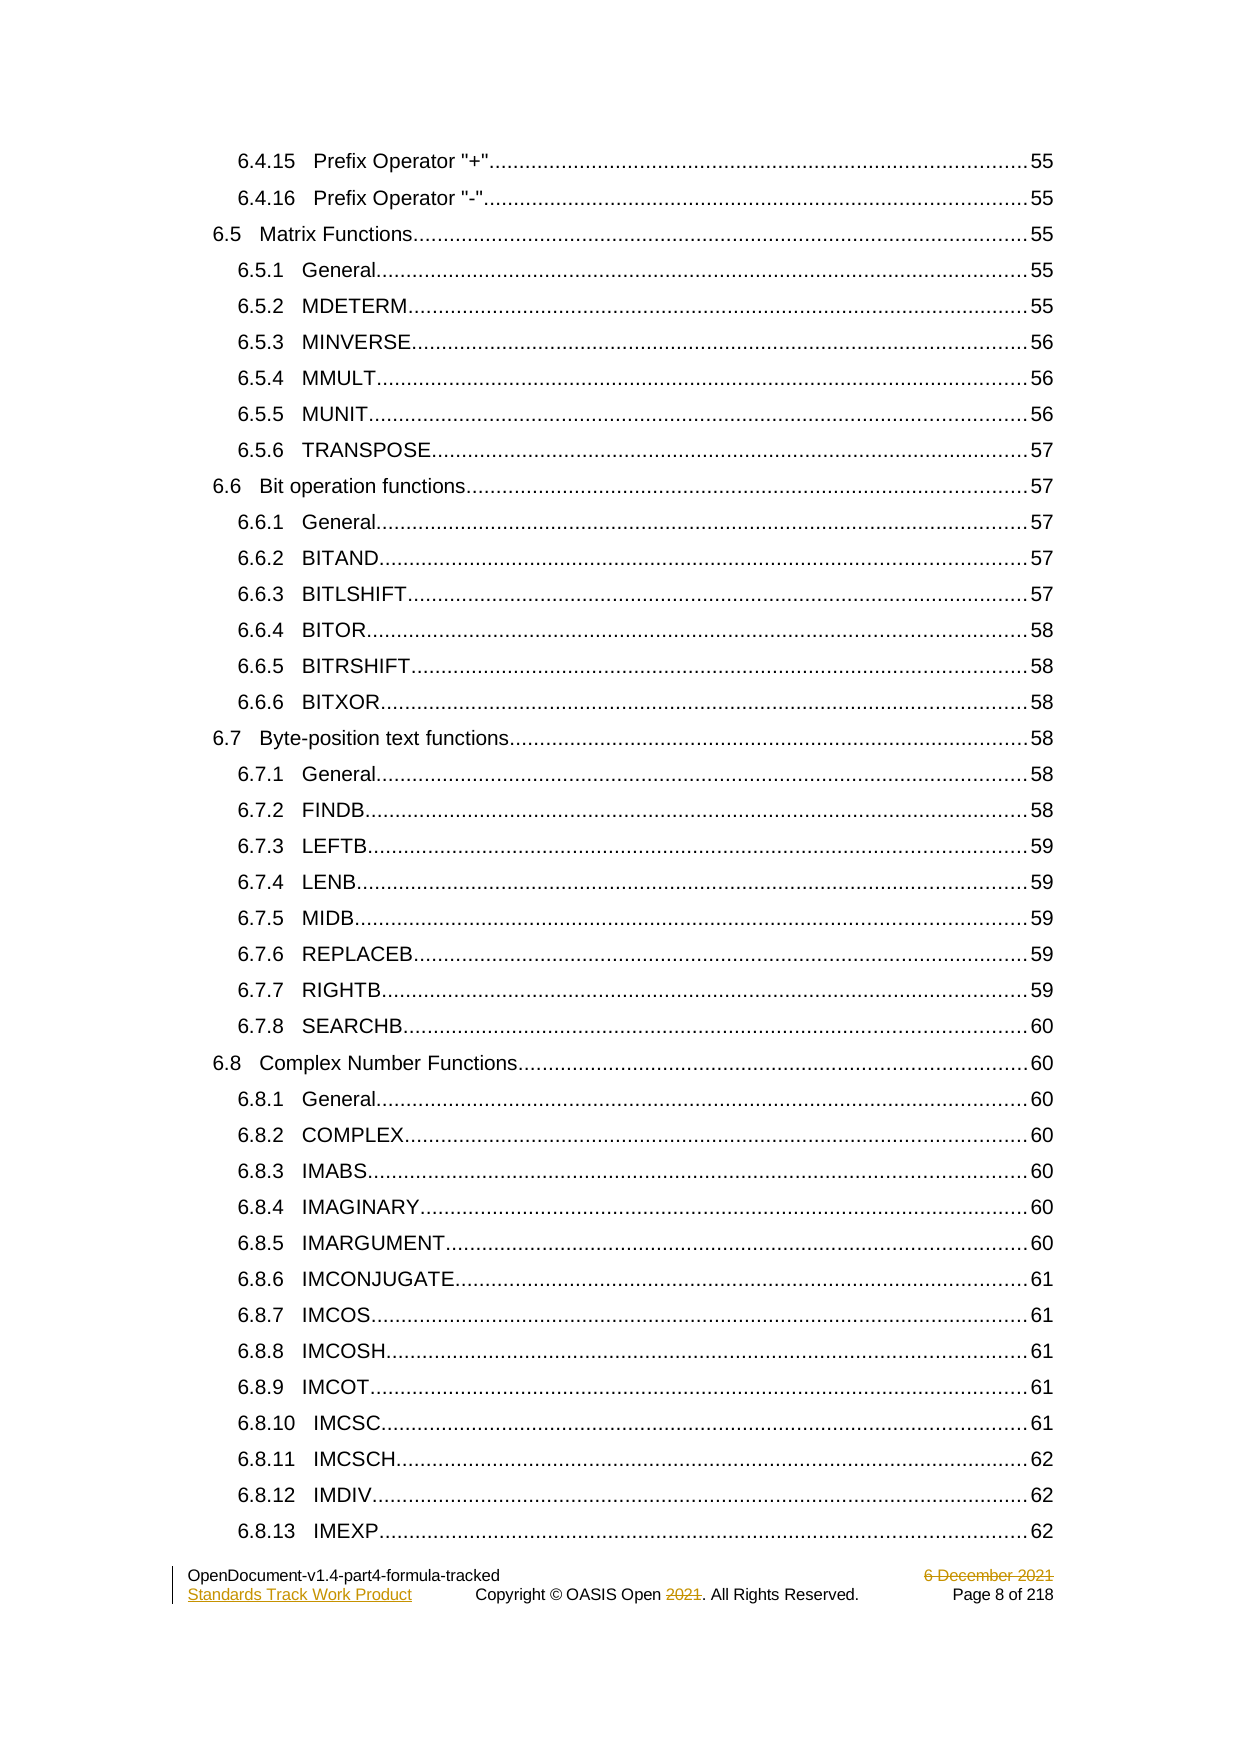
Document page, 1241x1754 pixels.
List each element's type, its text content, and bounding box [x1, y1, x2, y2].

text 6.7.7 RIGHTB 59 [237, 979, 1053, 1002]
text 6.5 Matrix Functions 55 [212, 222, 1053, 246]
text 6.5.1 General 55 [237, 258, 1053, 282]
text 6.8.6 IMCONJUGATE 61 [237, 1267, 1053, 1291]
text 6.7.3 LEFTB 59 [237, 835, 1053, 858]
text 6.8.5 IMARGUMENT 60 [237, 1231, 1053, 1255]
text 6.8.11 IMCSCH 62 [237, 1447, 1053, 1471]
text 6.8.3 IMABS 60 [237, 1159, 1053, 1183]
text 6.5.4 MMULT 56 [237, 366, 1053, 390]
text 6.6.3 BITLSHIFT 57 [237, 582, 1053, 606]
text 6.7.6 REPLACEB 59 [237, 943, 1053, 966]
text 6.8.1 General 60 [237, 1087, 1053, 1111]
text 6.7.1 General 58 [237, 763, 1053, 786]
text 6.6.4 BITOR 58 [237, 618, 1053, 642]
text 6.8.9 IMCOT 61 [237, 1375, 1053, 1399]
text 6.8 Complex Number Functions 60 [212, 1051, 1053, 1074]
text 6.5.5 MUNIT 56 [237, 402, 1053, 426]
text 6.7.4 LENB 59 [237, 871, 1053, 894]
text 6.8.10 IMCSC 61 [237, 1411, 1053, 1435]
text 6.6.5 BITRSHIFT 58 [237, 654, 1053, 678]
text 6.7.2 FINDB 58 [237, 799, 1053, 822]
text 6.8.8 IMCOSH 61 [237, 1339, 1053, 1363]
text 6.5.2 MDETERM 55 [237, 294, 1053, 318]
text 6.7.8 SEARCHB 60 [237, 1015, 1053, 1038]
text 6.5.6 TRANSPOSE 57 [237, 438, 1053, 462]
text 6.4.15 Prefix Operator "+" 55 [237, 150, 1053, 173]
text 6.6.2 BITAND 57 [237, 546, 1053, 570]
text 6.8.13 IMEXP 62 [237, 1519, 1053, 1543]
text 6.8.4 IMAGINARY 60 [237, 1195, 1053, 1219]
text 6.8.2 COMPLEX 60 [237, 1123, 1053, 1147]
text 6.6 Bit operation functions 57 [212, 474, 1053, 498]
text 6.7.5 MIDB 59 [237, 907, 1053, 930]
text 6.6.1 General 57 [237, 510, 1053, 534]
text 6.4.16 Prefix Operator "-" 55 [237, 186, 1053, 209]
text 6.6.6 BITXOR 58 [237, 691, 1053, 714]
text 6.8.12 IMDIV 62 [237, 1483, 1053, 1507]
text 6.7 Byte-position text functions 58 [212, 727, 1053, 750]
text 6.8.7 IMCOS 61 [237, 1303, 1053, 1327]
text 6.5.3 MINVERSE 56 [237, 330, 1053, 354]
